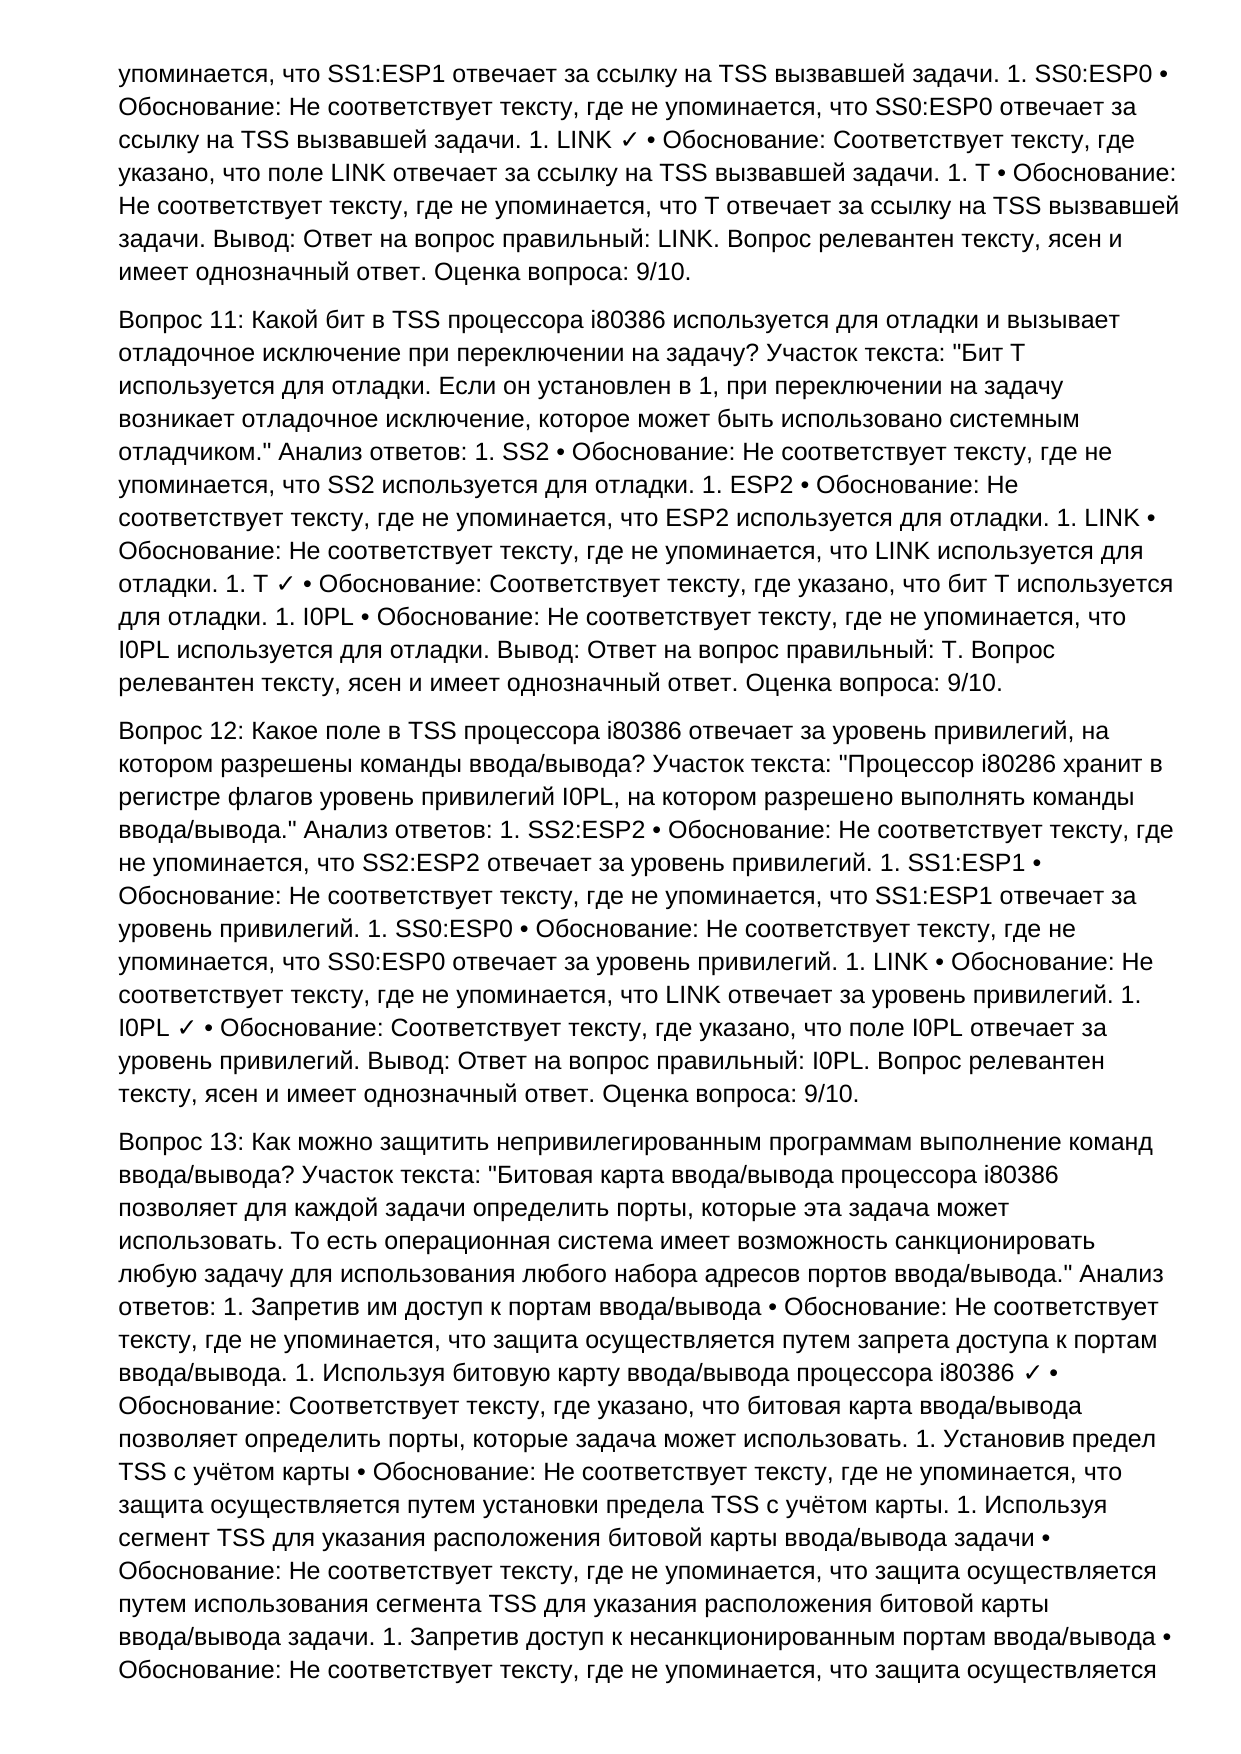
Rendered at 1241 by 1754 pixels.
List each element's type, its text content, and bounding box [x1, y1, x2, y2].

text Вопрос 12: Какое поле в TSS процессора i80386 отвечает за уровень привилегий, на котором разрешены команды ввода/вывода? Участок текста: "Процессор i80286 хранит в регистре флагов уровень привилегий I0PL, на котором разреше­но выполнять команды ввода/вывода." Анализ ответов: 1. SS2:ESP2 • Обоснование: Не соответствует тексту, где не упоминается, что SS2:ESP2 отвечает за уровень привилегий. 1. SS1:ESP1 • Обоснование: Не соответствует тексту, где не упоминается, что SS1:ESP1 отвечает за уровень привилегий. 1. SS0:ESP0 • Обоснование: Не соответствует тексту, где не упоминается, что SS0:ESP0 отвечает за уровень привилегий. 1. LINK • Обоснование: Не соответствует тексту, где не упоминается, что LINK отвечает за уровень привилегий. 1. I0PL ✓ • Обоснование: Соответствует тексту, где указано, что поле I0PL отвечает за уровень привилегий. Вывод: Ответ на вопрос правильный: I0PL. Вопрос релевантен тексту, ясен и имеет однозначный ответ. Оценка вопроса: 9/10. [118, 716, 1181, 1108]
text Вопрос 11: Какой бит в TSS процессора i80386 используется для отладки и вызывает отладочное исключение при переключении на задачу? Участок текста: "Бит Т используется для отладки. Если он установлен в 1, при переключении на задачу возникает отладочное исключение, которое может быть использовано системным отладчиком." Анализ ответов: 1. SS2 • Обоснование: Не соответствует тексту, где не упоминается, что SS2 используется для отладки. 1. ESP2 • Обоснование: Не соответствует тексту, где не упоминается, что ESP2 используется для отладки. 1. LINK • Обоснование: Не соответствует тексту, где не упоминается, что LINK используется для отладки. 1. Т ✓ • Обоснование: Соответствует тексту, где указано, что бит Т используется для отладки. 1. I0PL • Обоснование: Не соответствует тексту, где не упоминается, что I0PL используется для отладки. Вывод: Ответ на вопрос правильный: Т. Вопрос релевантен тексту, ясен и имеет однозначный ответ. Оценка вопроса: 9/10. [118, 305, 1181, 697]
text Вопрос 13: Как можно защитить непривилегированным программам выполнение команд ввода/вывода? Участок текста: "Битовая карта ввода/вывода процессора i80386 позволяет для каждой задачи определить порты, которые эта задача может использовать. То есть операционная система имеет возможность санкционировать любую задачу для использова­ния любого набора адресов портов ввода/вывода." Анализ ответов: 1. Запретив им доступ к портам ввода/вывода • Обоснование: Не соответствует тексту, где не упоминается, что защита осуществляется путем запрета доступа к портам ввода/вывода. 1. Используя битовую карту ввода/вывода процессора i80386 ✓ • Обоснование: Соответствует тексту, где указано, что битовая карта ввода/вывода позволяет определить порты, которые задача может использовать. 1. Установив предел TSS с учётом карты • Обоснование: Не соответствует тексту, где не упоминается, что защита осуществляется путем установки предела TSS с учётом карты. 1. Используя сегмент TSS для указания расположения битовой карты ввода/вывода задачи • Обоснование: Не соответствует тексту, где не упоминается, что защита осуществляется путем использования сегмента TSS для указания расположения битовой карты ввода/вывода задачи. 1. Запретив доступ к несанкционированным портам ввода/вывода • Обоснование: Не соответствует тексту, где не упоминается, что защита осуществляется [118, 1127, 1181, 1684]
text упоминается, что SS1:ESP1 отвечает за ссылку на TSS вызвавшей задачи. 1. SS0:ESP0 • Обоснование: Не соответствует тексту, где не упоминается, что SS0:ESP0 отвечает за ссылку на TSS вызвавшей задачи. 1. LINK ✓ • Обоснование: Соответствует тексту, где указано, что поле LINK отвечает за ссылку на TSS вызвавшей задачи. 1. Т • Обоснование: Не соответствует тексту, где не упоминается, что Т отвечает за ссылку на TSS вызвавшей задачи. Вывод: Ответ на вопрос правильный: LINK. Вопрос релевантен тексту, ясен и имеет однозначный ответ. Оценка вопроса: 9/10. [118, 59, 1181, 286]
